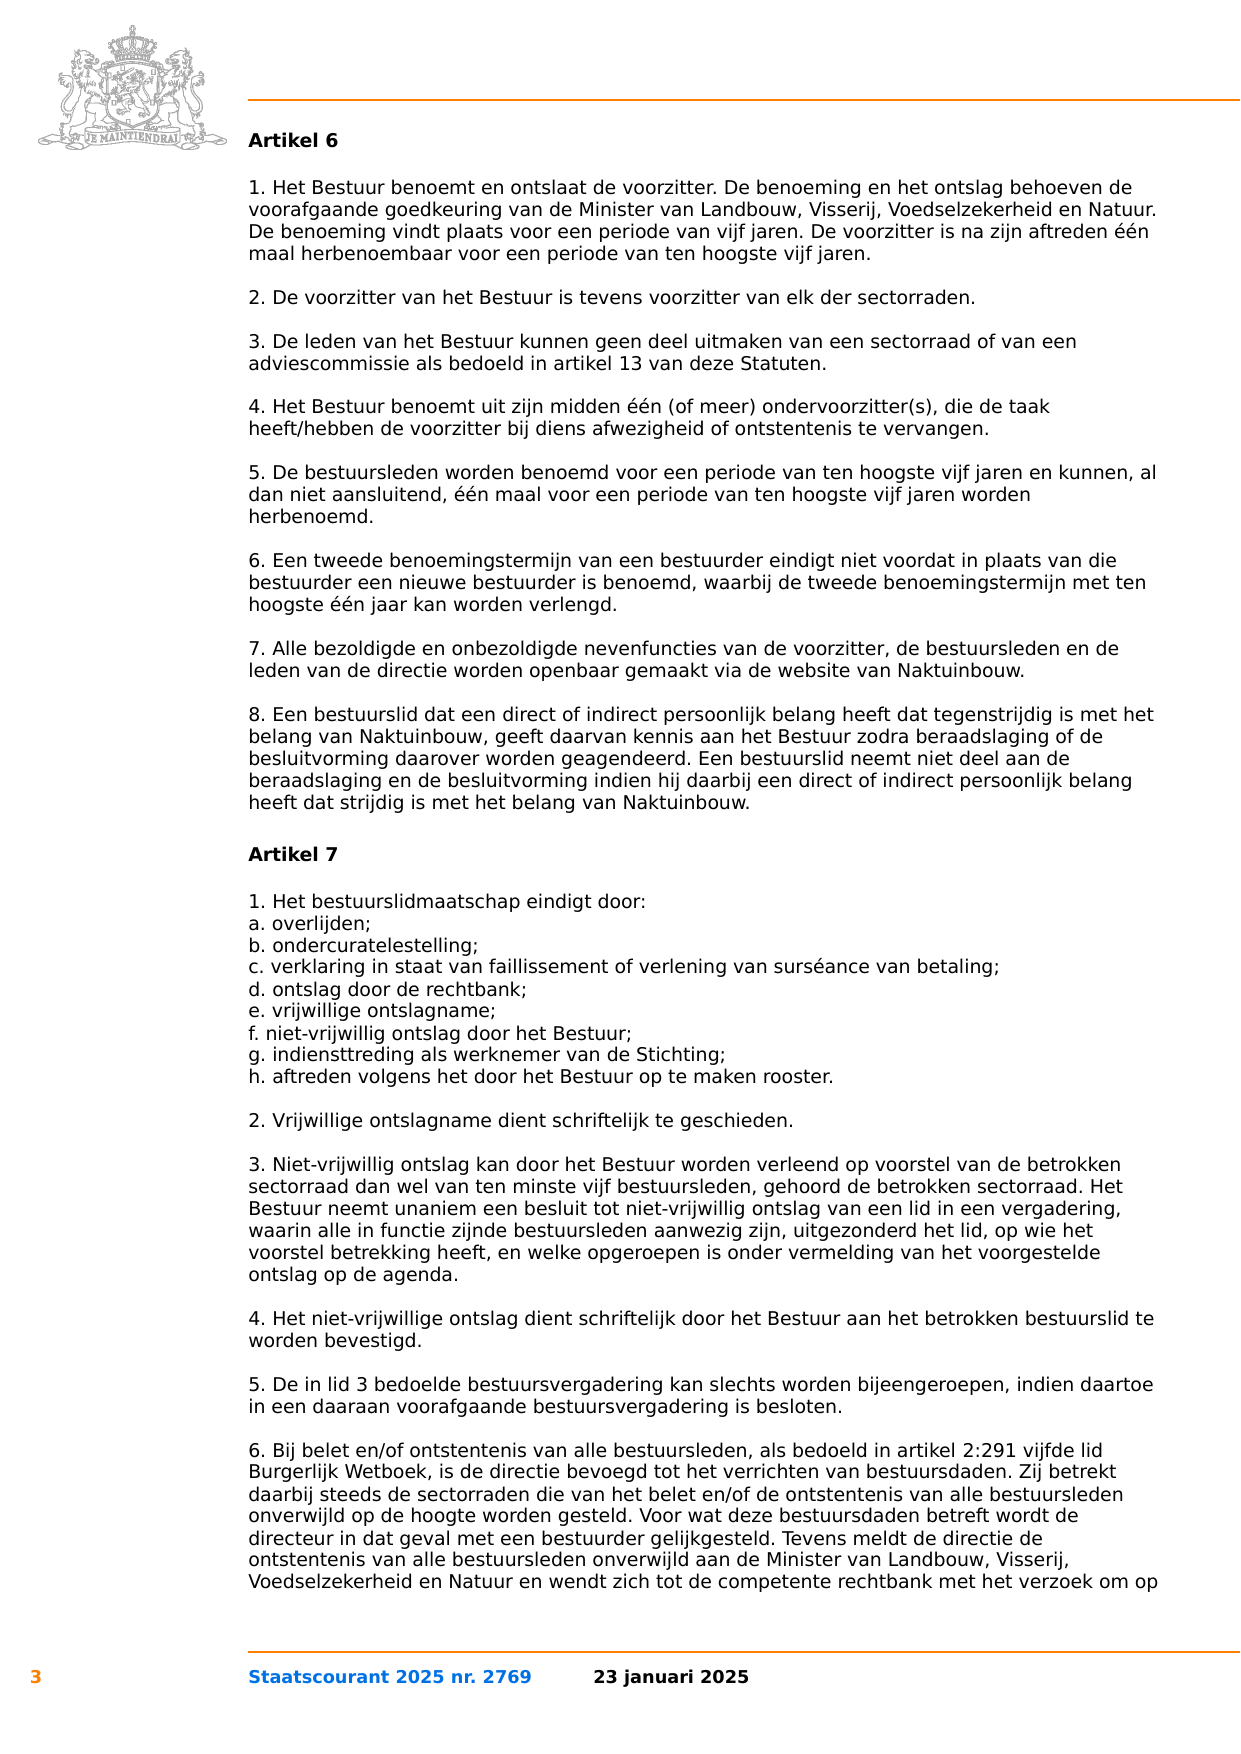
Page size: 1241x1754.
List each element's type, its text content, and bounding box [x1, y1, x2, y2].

text 3. Niet-vrijwillig ontslag kan door het Bestuur worden verleend op voorstel van de betrokken sectorraad dan wel van ten minste vijf bestuursleden, gehoord de betrokken sectorraad. Het Bestuur neemt unaniem een besluit tot niet-vrijwillig ontslag van een lid in een vergadering, waarin alle in functie zijnde bestuursleden aanwezig zijn, uitgezonderd het lid, op wie het voorstel betrekking heeft, en welke opgeroepen is onder vermelding van het voorgestelde ontslag op de agenda. [248, 1154, 1163, 1286]
text 7. Alle bezoldigde en onbezoldigde nevenfuncties van de voorzitter, de bestuursleden en de leden van de directie worden openbaar gemaakt via de website van Naktuinbouw. [248, 638, 1163, 682]
text 6. Een tweede benoemingstermijn van een bestuurder eindigt niet voordat in plaats van die bestuurder een nieuwe bestuurder is benoemd, waarbij de tweede benoemingstermijn met ten hoogste één jaar kan worden verlengd. [248, 550, 1163, 616]
text f. niet-vrijwillig ontslag door het Bestuur; [248, 1022, 1163, 1044]
text 4. Het niet-vrijwillige ontslag dient schriftelijk door het Bestuur aan het betrokken bestuurslid te worden bevestigd. [248, 1308, 1163, 1352]
text 2. Vrijwillige ontslagname dient schriftelijk te geschieden. [248, 1110, 1163, 1132]
subtitle Artikel 7 [248, 843, 1163, 866]
text 3. De leden van het Bestuur kunnen geen deel uitmaken van een sectorraad of van een adviescommissie als bedoeld in artikel 13 van deze Statuten. [248, 331, 1163, 374]
text 8. Een bestuurslid dat een direct of indirect persoonlijk belang heeft dat tegenstrijdig is met het belang van Naktuinbouw, geeft daarvan kennis aan het Bestuur zodra beraadslaging of de besluitvorming daarover worden geagendeerd. Een bestuurslid neemt niet deel aan de beraadslaging en de besluitvorming indien hij daarbij een direct of indirect persoonlijk belang heeft dat strijdig is met het belang van Naktuinbouw. [248, 704, 1163, 813]
text a. overlijden; [248, 912, 1163, 934]
text g. indiensttreding als werknemer van de Stichting; [248, 1044, 1163, 1066]
text d. ontslag door de rechtbank; [248, 978, 1163, 1000]
text 4. Het Bestuur benoemt uit zijn midden één (of meer) ondervoorzitter(s), die de taak heeft/hebben de voorzitter bij diens afwezigheid of ontstentenis te vervangen. [248, 396, 1163, 440]
text 5. De bestuursleden worden benoemd voor een periode van ten hoogste vijf jaren en kunnen, al dan niet aansluitend, één maal voor een periode van ten hoogste vijf jaren worden herbenoemd. [248, 462, 1163, 528]
text b. ondercuratelestelling; [248, 934, 1163, 956]
text 6. Bij belet en/of ontstentenis van alle bestuursleden, als bedoeld in artikel 2:291 vijfde lid Burgerlijk Wetboek, is de directie bevoegd tot het verrichten van bestuursdaden. Zij betrekt daarbij steeds de sectorraden die van het belet en/of de ontstentenis van alle bestuursleden onverwijld op de hoogte worden gesteld. Voor wat deze bestuursdaden betreft wordt de directeur in dat geval met een bestuurder gelijkgesteld. Tevens meldt de directie de ontstentenis van alle bestuursleden onverwijld aan de Minister van Landbouw, Visserij, Voedselzekerheid en Natuur en wendt zich tot de competente rechtbank met het verzoek om op [248, 1439, 1163, 1593]
text 1. Het Bestuur benoemt en ontslaat de voorzitter. De benoeming en het ontslag behoeven de voorafgaande goedkeuring van de Minister van Landbouw, Visserij, Voedselzekerheid en Natuur. De benoeming vindt plaats voor een periode van vijf jaren. De voorzitter is na zijn aftreden één maal herbenoembaar voor een periode van ten hoogste vijf jaren. [248, 177, 1163, 265]
text 1. Het bestuurslidmaatschap eindigt door: [248, 891, 1163, 912]
text e. vrijwillige ontslagname; [248, 1000, 1163, 1022]
text h. aftreden volgens het door het Bestuur op te maken rooster. [248, 1066, 1163, 1088]
text 2. De voorzitter van het Bestuur is tevens voorzitter van elk der sectorraden. [248, 287, 1163, 309]
text 5. De in lid 3 bedoelde bestuursvergadering kan slechts worden bijeengeroepen, indien daartoe in een daaraan voorafgaande bestuursvergadering is besloten. [248, 1374, 1163, 1418]
picture [38, 25, 227, 150]
subtitle Artikel 6 [248, 130, 1163, 152]
text c. verklaring in staat van faillissement of verlening van surséance van betaling; [248, 956, 1163, 978]
